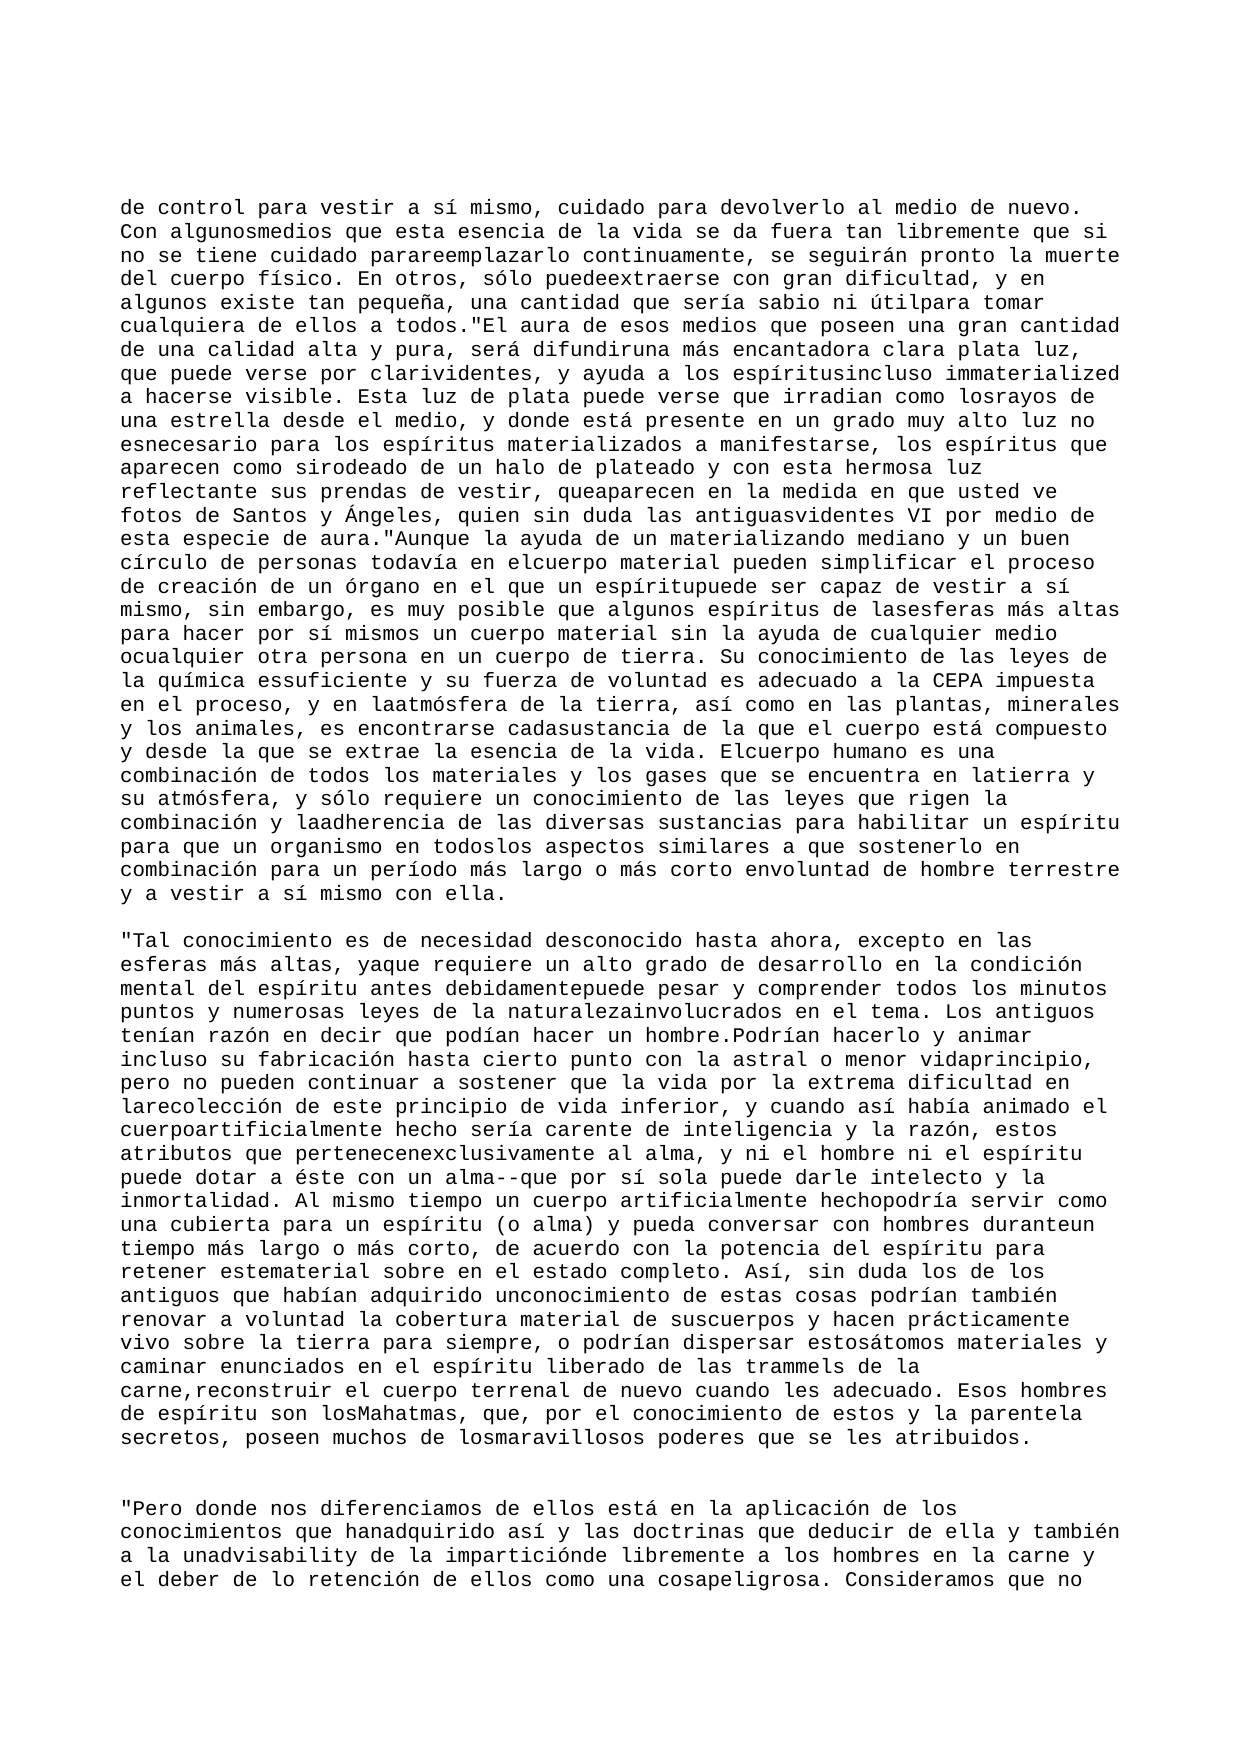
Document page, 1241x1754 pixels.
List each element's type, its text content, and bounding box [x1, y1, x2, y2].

text "Tal conocimiento es de necesidad desconocido hasta ahora, excepto en las esferas más altas, yaque requiere un alto grado de desarrollo en la condición mental del espíritu antes debidamentepuede pesar y comprender todos los minutos puntos y numerosas leyes de la naturalezainvolucrados en el tema. Los antiguos tenían razón en decir que podían hacer un hombre.Podrían hacerlo y animar incluso su fabricación hasta cierto punto con la astral o menor vidaprincipio, pero no pueden continuar a sostener que la vida por la extrema dificultad en larecolección de este principio de vida inferior, y cuando así había animado el cuerpoartificialmente hecho sería carente de inteligencia y la razón, estos atributos que pertenecenexclusivamente al alma, y ni el hombre ni el espíritu puede dotar a éste con un alma--que por sí sola puede darle intelecto y la inmortalidad. Al mismo tiempo un cuerpo artificialmente hechopodría servir como una cubierta para un espíritu (o alma) y pueda conversar con hombres duranteun tiempo más largo o más corto, de acuerdo con la potencia del espíritu para retener estematerial sobre en el estado completo. Así, sin duda los de los antiguos que habían adquirido unconocimiento de estas cosas podrían también renovar a voluntad la cobertura material de suscuerpos y hacen prácticamente vivo sobre la tierra para siempre, o podrían dispersar estosátomos materiales y caminar enunciados en el espíritu liberado de las trammels de la carne,reconstruir el cuerpo terrenal de nuevo cuando les adecuado. Esos hombres de espíritu son losMahatmas, que, por el conocimiento de estos y la parentela secretos, poseen muchos de losmaravillosos poderes que se les atribuidos. [120, 930, 1120, 1451]
text "Pero donde nos diferenciamos de ellos está en la aplicación de los conocimientos que hanadquirido así y las doctrinas que deducir de ella y también a la unadvisability de la imparticiónde libremente a los hombres en la carne y el deber de lo retención de ellos como una cosapeligrosa. Consideramos que no [120, 1498, 1120, 1592]
text de control para vestir a sí mismo, cuidado para devolverlo al medio de nuevo. Con algunosmedios que esta esencia de la vida se da fuera tan libremente que si no se tiene cuidado parareemplazarlo continuamente, se seguirán pronto la muerte del cuerpo físico. En otros, sólo puedeextraerse con gran dificultad, y en algunos existe tan pequeña, una cantidad que sería sabio ni útilpara tomar cualquiera de ellos a todos."El aura de esos medios que poseen una gran cantidad de una calidad alta y pura, será difundiruna más encantadora clara plata luz, que puede verse por clarividentes, y ayuda a los espíritusincluso immaterialized a hacerse visible. Esta luz de plata puede verse que irradian como losrayos de una estrella desde el medio, y donde está presente en un grado muy alto luz no esnecesario para los espíritus materializados a manifestarse, los espíritus que aparecen como sirodeado de un halo de plateado y con esta hermosa luz reflectante sus prendas de vestir, queaparecen en la medida en que usted ve fotos de Santos y Ángeles, quien sin duda las antiguasvidentes VI por medio de esta especie de aura."Aunque la ayuda de un materializando mediano y un buen círculo de personas todavía en elcuerpo material pueden simplificar el proceso de creación de un órgano en el que un espíritupuede ser capaz de vestir a sí mismo, sin embargo, es muy posible que algunos espíritus de lasesferas más altas para hacer por sí mismos un cuerpo material sin la ayuda de cualquier medio ocualquier otra persona en un cuerpo de tierra. Su conocimiento de las leyes de la química essuficiente y su fuerza de voluntad es adecuado a la CEPA impuesta en el proceso, y en laatmósfera de la tierra, así como en las plantas, minerales y los animales, es encontrarse cadasustancia de la que el cuerpo está compuesto y desde la que se extrae la esencia de la vida. Elcuerpo humano es una combinación de todos los materiales y los gases que se encuentra en latierra y su atmósfera, y sólo requiere un conocimiento de las leyes que rigen la combinación y laadherencia de las diversas sustancias para habilitar un espíritu para que un organismo en todoslos aspectos similares a que sostenerlo en combinación para un período más largo o más corto envoluntad de hombre terrestre y a vestir a sí mismo con ella. [120, 197, 1120, 907]
